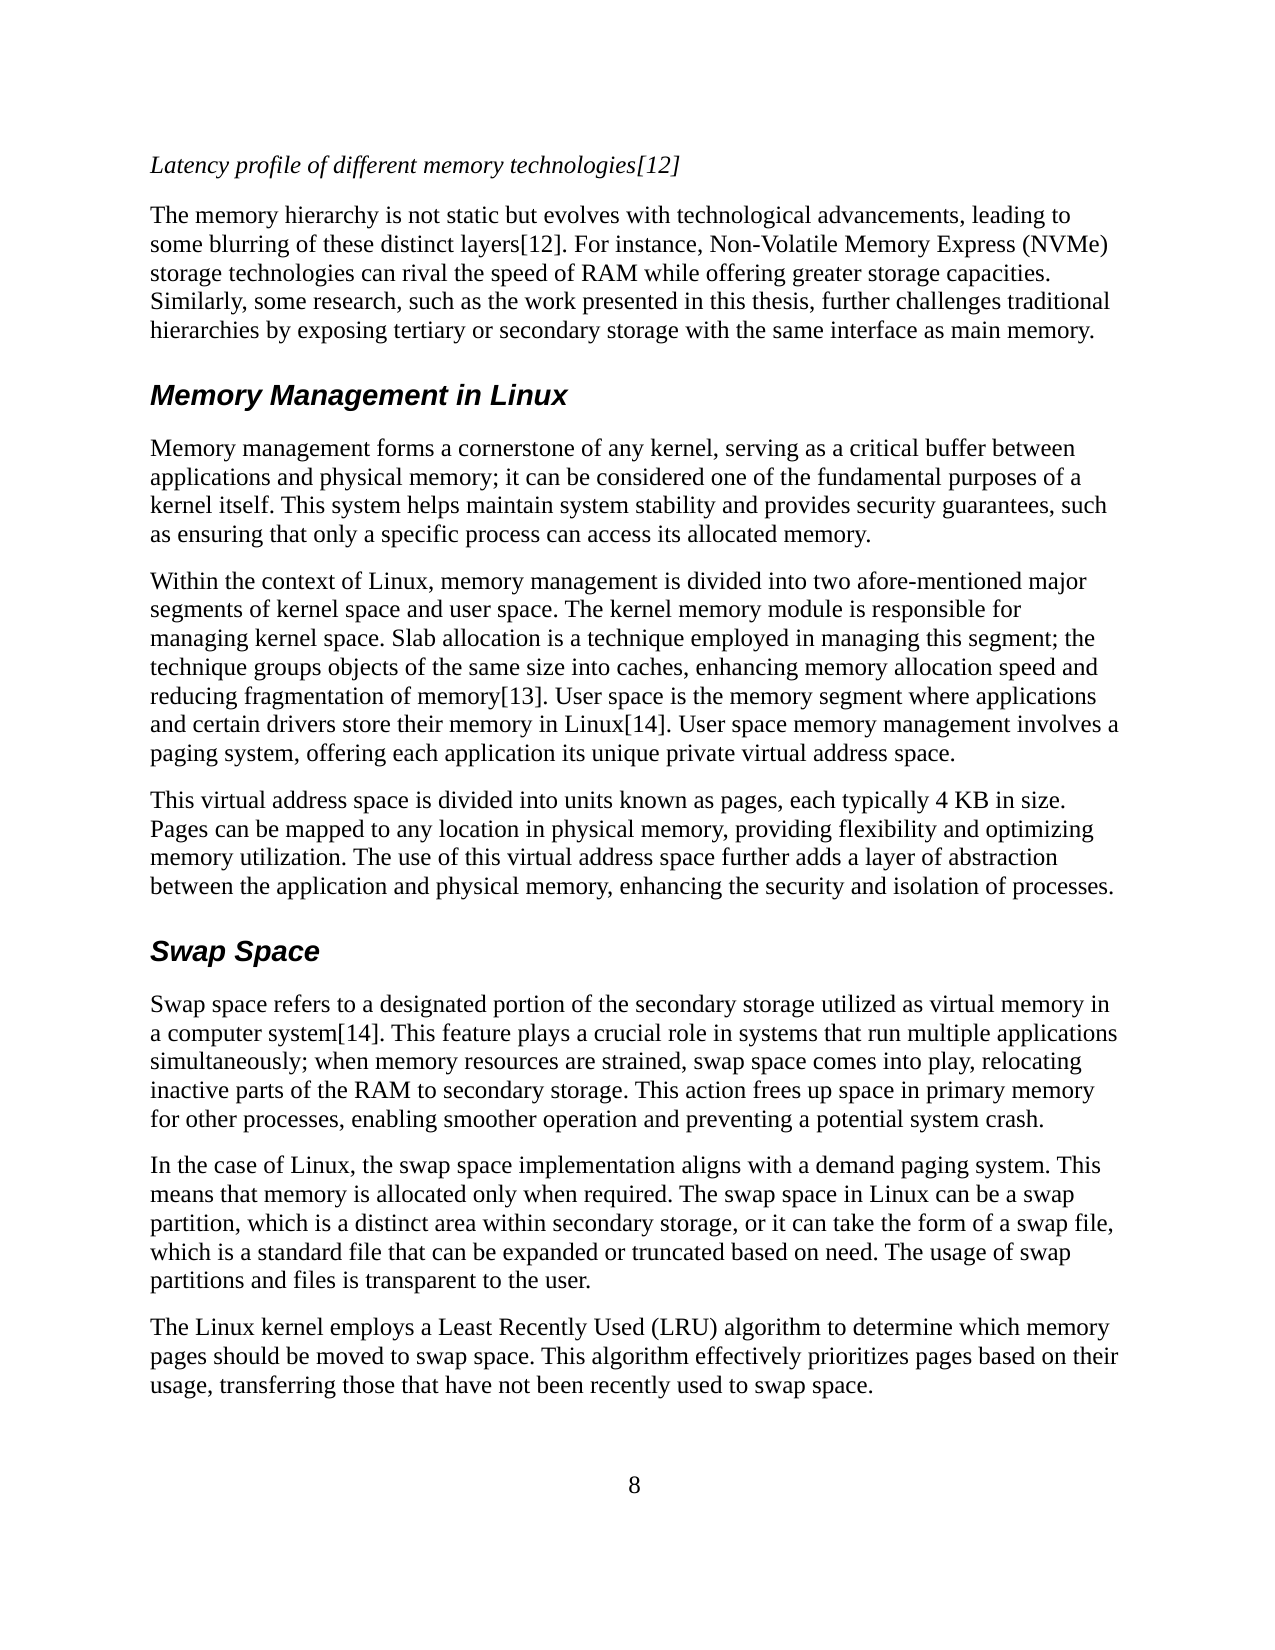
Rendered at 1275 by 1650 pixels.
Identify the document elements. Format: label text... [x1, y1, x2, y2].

text The Linux kernel employs a Least Recently Used (LRU) algorithm to determine which memory pages should be moved to swap space. This algorithm effectively prioritizes pages based on their usage, transferring those that have not been recently used to swap space. [150, 1312, 1125, 1398]
subtitle Swap Space [150, 934, 1125, 967]
text Within the context of Linux, memory management is divided into two afore-mentioned major segments of kernel space and user space. The kernel memory module is responsible for managing kernel space. Slab allocation is a technique employed in managing this segment; the technique groups objects of the same size into caches, enhancing memory allocation speed and reducing fragmentation of memory[13]. User space is the memory segment where applications and certain drivers store their memory in Linux[14]. User space memory management involves a paging system, offering each application its unique private virtual address space. [150, 566, 1125, 767]
text This virtual address space is divided into units known as pages, each typically 4 KB in size. Pages can be mapped to any location in physical memory, providing flexibility and optimizing memory utilization. The use of this virtual address space further adds a layer of abstraction between the application and physical memory, enhancing the security and isolation of processes. [150, 785, 1125, 900]
text In the case of Linux, the swap space implementation aligns with a demand paging system. This means that memory is allocated only when required. The swap space in Linux can be a swap partition, which is a distinct area within secondary storage, or it can take the form of a swap file, which is a standard file that can be expanded or truncated based on need. The usage of swap partitions and files is transparent to the user. [150, 1151, 1125, 1294]
text Latency profile of different memory technologies[12] [150, 150, 1125, 179]
text The memory hierarchy is not static but evolves with technological advancements, leading to some blurring of these distinct layers[12]. For instance, Non-Volatile Memory Express (NVMe) storage technologies can rival the speed of RAM while offering greater storage capacities. Similarly, some research, such as the work presented in this thesis, further challenges traditional hierarchies by exposing tertiary or secondary storage with the same interface as main memory. [150, 200, 1125, 344]
subtitle Memory Management in Linux [150, 378, 1125, 411]
text Swap space refers to a designated portion of the secondary storage utilized as virtual memory in a computer system[14]. This feature plays a crucial role in systems that run multiple applications simultaneously; when memory resources are strained, swap space comes into play, relocating inactive parts of the RAM to secondary storage. This action frees up space in primary memory for other processes, enabling smoother operation and preventing a potential system crash. [150, 989, 1125, 1133]
text Memory management forms a cornerstone of any kernel, serving as a critical buffer between applications and physical memory; it can be considered one of the fundamental purposes of a kernel itself. This system helps maintain system stability and provides security guarantees, such as ensuring that only a specific process can access its allocated memory. [150, 433, 1125, 548]
